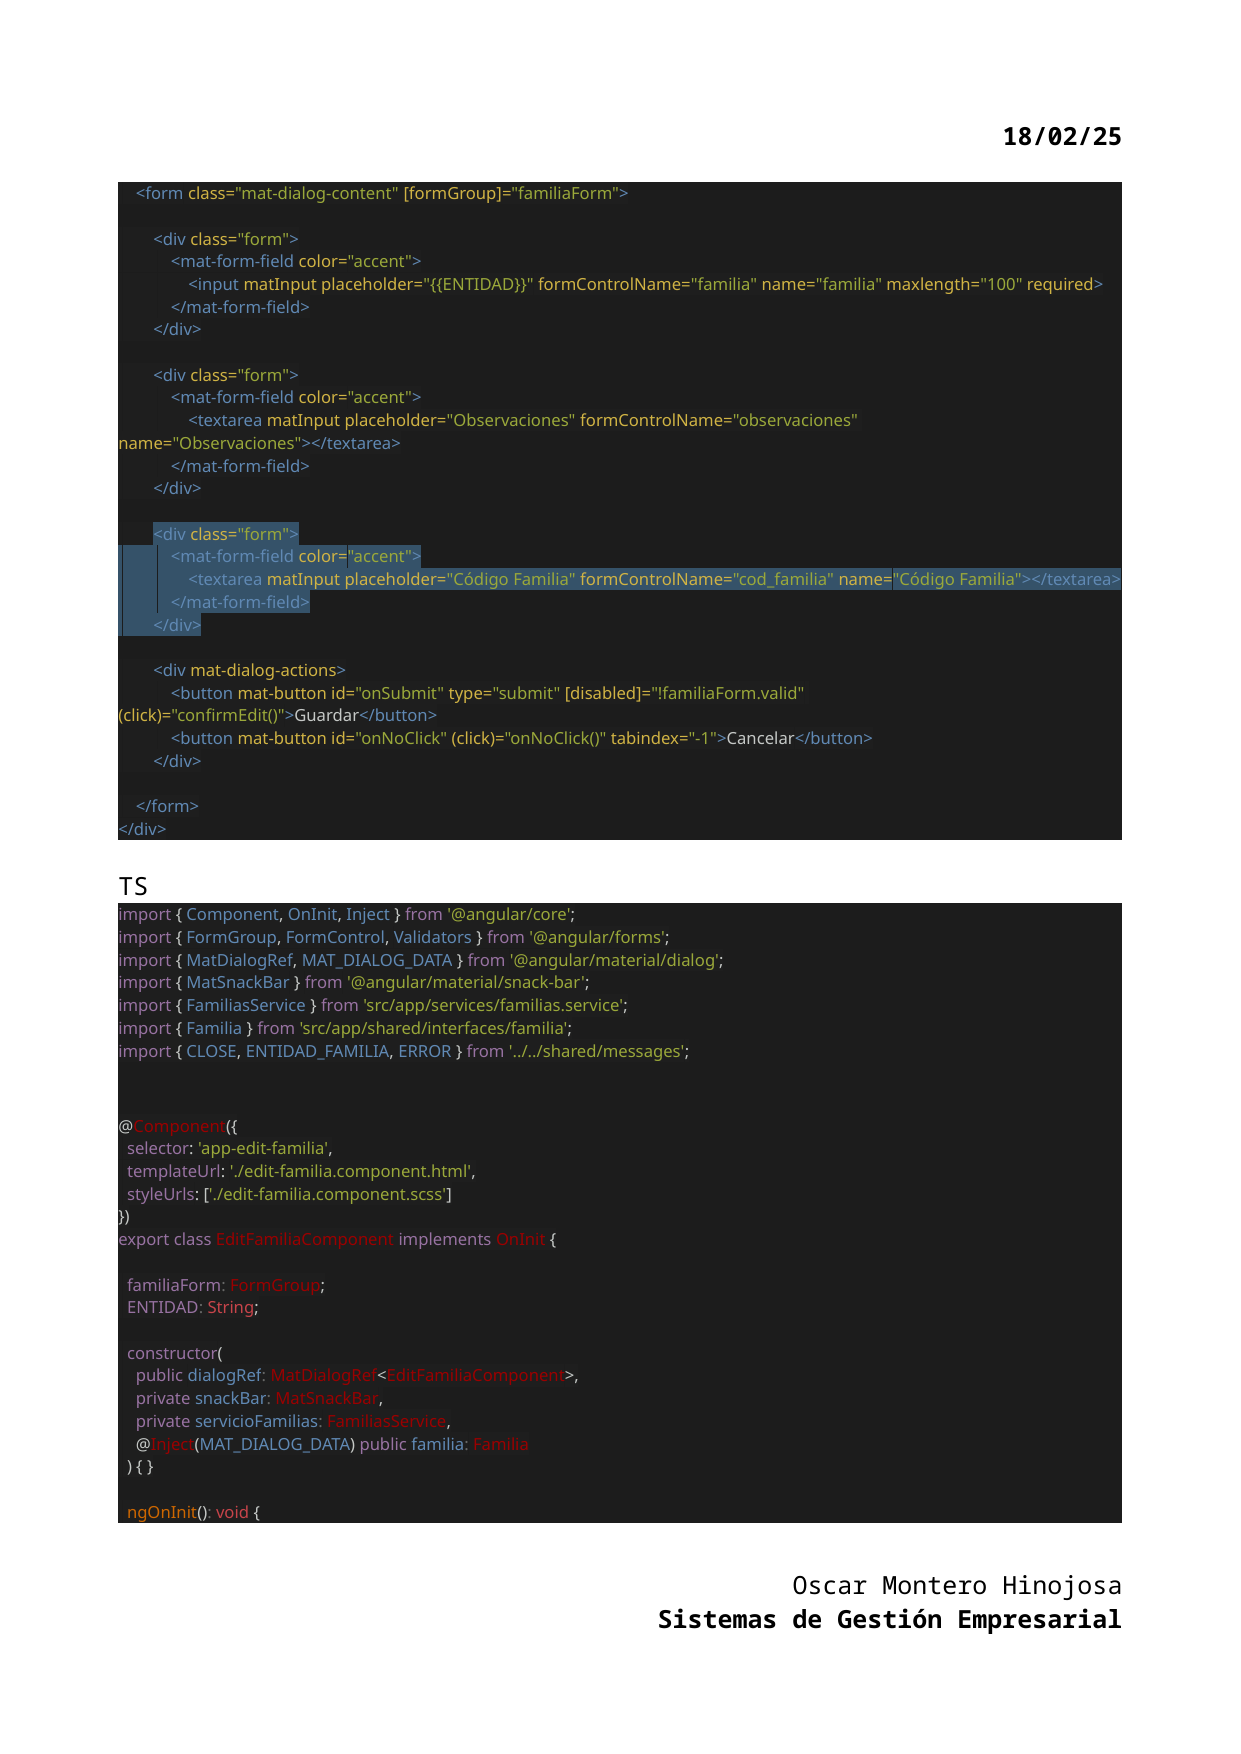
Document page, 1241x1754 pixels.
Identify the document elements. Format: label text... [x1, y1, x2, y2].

text @Component({ [118, 1114, 1122, 1137]
text </div> [118, 318, 1122, 341]
text import { Familia } from 'src/app/shared/interfaces/familia'; [118, 1017, 1122, 1039]
text </div> [118, 477, 1122, 499]
text </mat-form-field> [118, 295, 1122, 318]
text import { MatSnackBar } from '@angular/material/snack-bar'; [118, 971, 1122, 994]
text <textarea matInput placeholder="Código Familia" formControlName="cod_familia" name="Código Familia"></textarea> [118, 568, 1122, 590]
text styleUrls: ['./edit-familia.component.scss'] [118, 1182, 1122, 1205]
text <div class="form"> [118, 522, 1122, 545]
text import { MatDialogRef, MAT_DIALOG_DATA } from '@angular/material/dialog'; [118, 948, 1122, 971]
text familiaForm: FormGroup; [118, 1273, 1122, 1296]
text </mat-form-field> [118, 590, 1122, 613]
text <textarea matInput placeholder="Observaciones" formControlName="observaciones" name="Observaciones"></textarea> [118, 409, 1122, 454]
text </mat-form-field> [118, 454, 1122, 477]
text import { FormGroup, FormControl, Validators } from '@angular/forms'; [118, 926, 1122, 948]
text <div class="form"> [118, 227, 1122, 250]
text private snackBar: MatSnackBar, [118, 1387, 1122, 1409]
text public dialogRef: MatDialogRef<EditFamiliaComponent>, [118, 1364, 1122, 1387]
text }) [118, 1205, 1122, 1228]
text import { CLOSE, ENTIDAD_FAMILIA, ERROR } from '../../shared/messages'; [118, 1039, 1122, 1062]
text </div> [118, 817, 1122, 840]
text <div class="form"> [118, 363, 1122, 386]
text </div> [118, 613, 1122, 636]
text <mat-form-field color="accent"> [118, 386, 1122, 409]
text <button mat-button id="onNoClick" (click)="onNoClick()" tabindex="-1">Cancelar</button> [118, 727, 1122, 749]
text ngOnInit(): void { [118, 1500, 1122, 1523]
text constructor( [118, 1341, 1122, 1364]
text <button mat-button id="onSubmit" type="submit" [disabled]="!familiaForm.valid" (click)="confirmEdit()">Guardar</button> [118, 681, 1122, 727]
text import { FamiliasService } from 'src/app/services/familias.service'; [118, 994, 1122, 1017]
text TS [118, 869, 1122, 903]
text selector: 'app-edit-familia', [118, 1137, 1122, 1159]
text <input matInput placeholder="{{ENTIDAD}}" formControlName="familia" name="familia" maxlength="100" required> [118, 272, 1122, 295]
text export class EditFamiliaComponent implements OnInit { [118, 1228, 1122, 1250]
text <mat-form-field color="accent"> [118, 545, 1122, 568]
text import { Component, OnInit, Inject } from '@angular/core'; [118, 903, 1122, 926]
text ) { } [118, 1455, 1122, 1477]
text </div> [118, 749, 1122, 772]
text @Inject(MAT_DIALOG_DATA) public familia: Familia [118, 1432, 1122, 1455]
text templateUrl: './edit-familia.component.html', [118, 1159, 1122, 1182]
text private servicioFamilias: FamiliasService, [118, 1409, 1122, 1432]
text <mat-form-field color="accent"> [118, 250, 1122, 272]
text </form> [118, 795, 1122, 817]
text ENTIDAD: String; [118, 1296, 1122, 1318]
text <div mat-dialog-actions> [118, 658, 1122, 681]
text <form class="mat-dialog-content" [formGroup]="familiaForm"> [118, 182, 1122, 204]
